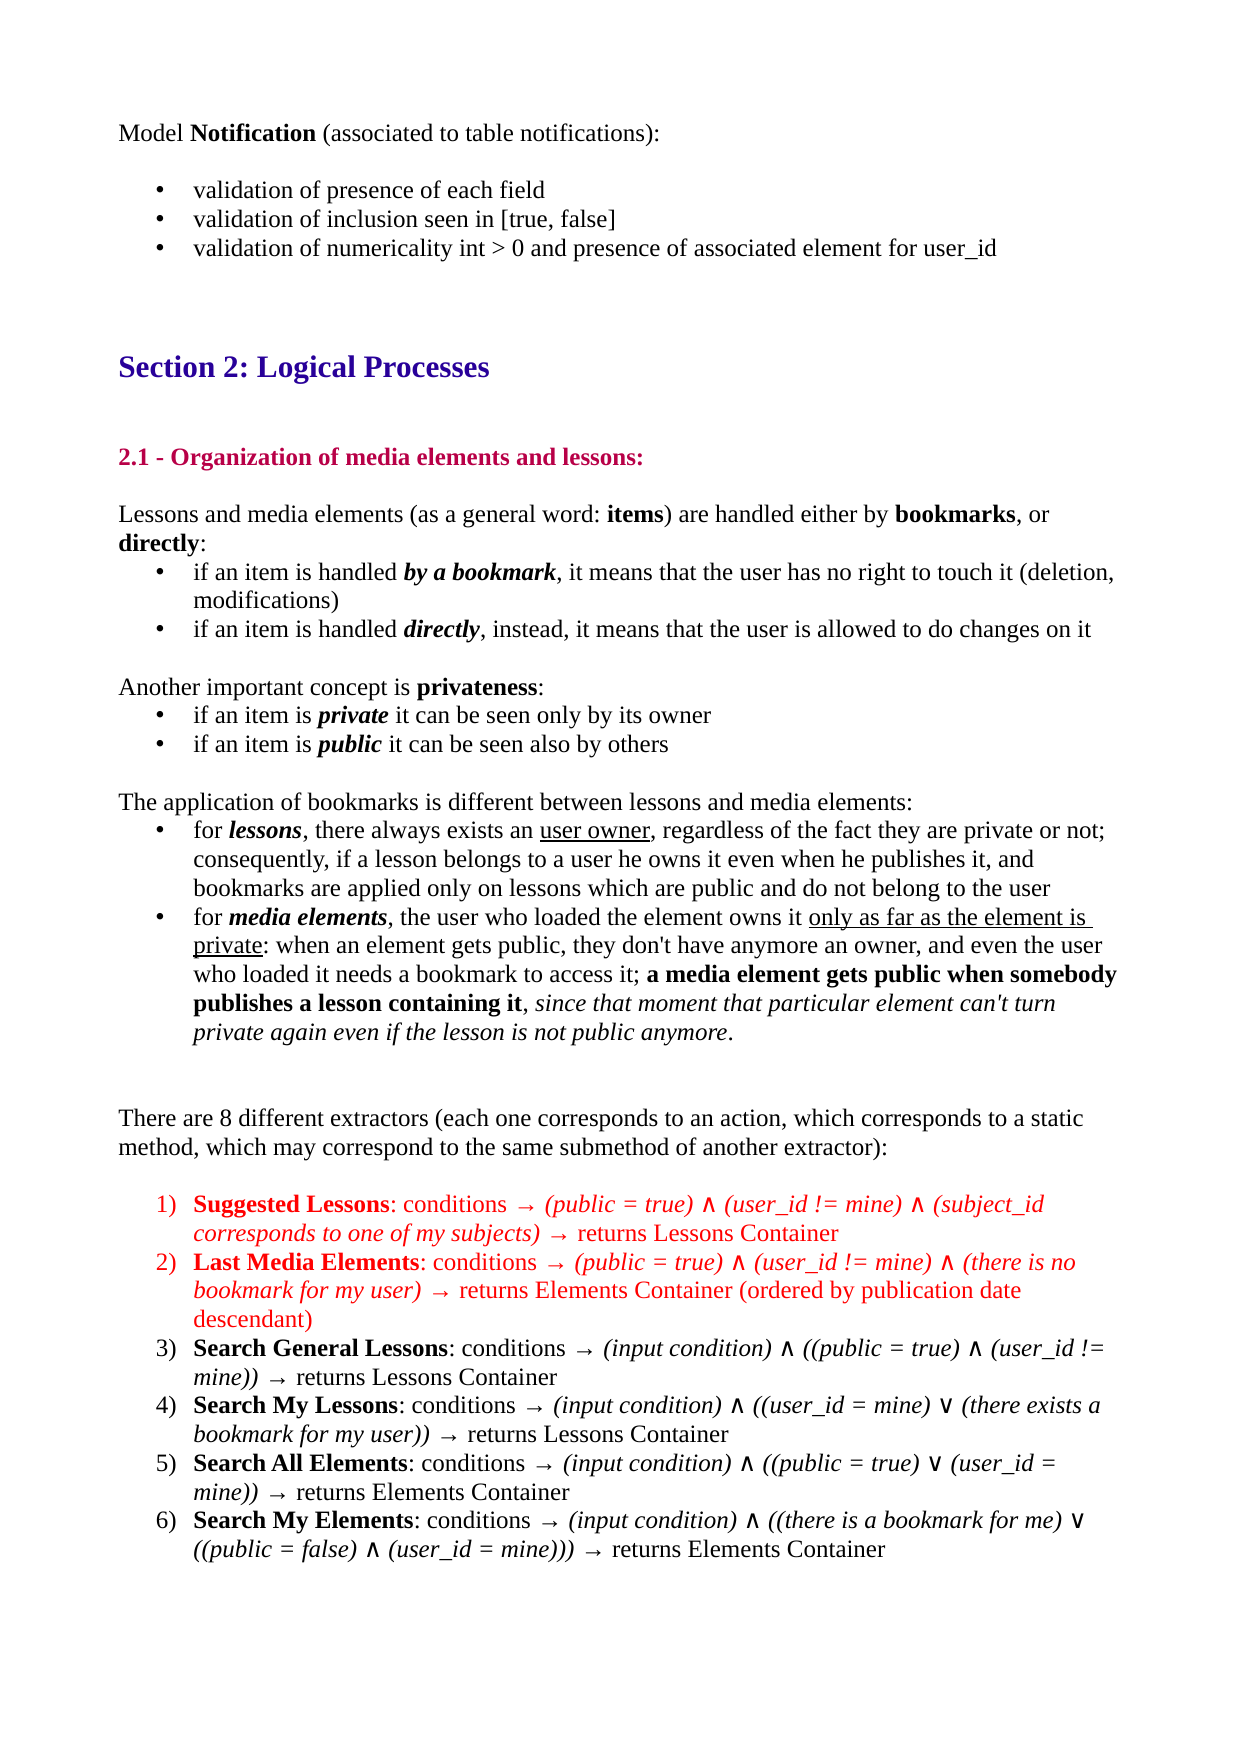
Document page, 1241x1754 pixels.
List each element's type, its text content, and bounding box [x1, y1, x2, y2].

text Section 2: Logical Processes [118, 348, 1122, 384]
list if an item is private it can be seen only by its owner [156, 700, 1122, 729]
text The application of bookmarks is different between lessons and media elements: [118, 787, 1122, 815]
list for lessons, there always exists an user owner, regardless of the fact they are private or not; consequently, if a lesson belongs to a user he owns it even when he publishes it, and bookmarks are applied only on lessons which are public and do not belong to the user [156, 815, 1122, 902]
list Search All Elements: conditions → (input condition) ∧ ((public = true) ∨ (user_id = mine)) → returns Elements Container [156, 1448, 1122, 1505]
list Suggested Lessons: conditions → (public = true) ∧ (user_id != mine) ∧ (subject_id corresponds to one of my subjects) → returns Lessons Container [156, 1189, 1122, 1247]
list Last Media Elements: conditions → (public = true) ∧ (user_id != mine) ∧ (there is no bookmark for my user) → returns Elements Container (ordered by publication date descendant) [156, 1247, 1122, 1333]
list for media elements, the user who loaded the element owns it only as far as the element is private: when an element gets public, they don't have anymore an owner, and even the user who loaded it needs a bookmark to access it; a media element gets public when somebody publishes a lesson containing it, since that moment that particular element can't turn private again even if the lesson is not public anymore. [156, 902, 1122, 1045]
text Another important concept is privateness: [118, 672, 1122, 700]
text 2.1 - Organization of media elements and lessons: [118, 442, 1122, 470]
list validation of numericality int > 0 and presence of associated element for user_id [156, 233, 1122, 262]
list if an item is handled by a bookmark, it means that the user has no right to touch it (deletion, modifications) [156, 557, 1122, 614]
text Model Notification (associated to table notifications): [118, 118, 1122, 147]
list Search My Elements: conditions → (input condition) ∧ ((there is a bookmark for me) ∨ ((public = false) ∧ (user_id = mine))) → returns Elements Container [156, 1505, 1122, 1563]
list if an item is public it can be seen also by others [156, 729, 1122, 758]
list Search My Lessons: conditions → (input condition) ∧ ((user_id = mine) ∨ (there exists a bookmark for my user)) → returns Lessons Container [156, 1390, 1122, 1448]
text There are 8 different extractors (each one corresponds to an action, which corresponds to a static method, which may correspond to the same submethod of another extractor): [118, 1103, 1122, 1160]
list validation of presence of each field [156, 176, 1122, 204]
text Lessons and media elements (as a general word: items) are handled either by bookmarks, or directly: [118, 499, 1122, 557]
list if an item is handled directly, instead, it means that the user is allowed to do changes on it [156, 614, 1122, 643]
list validation of inclusion seen in [true, false] [156, 204, 1122, 233]
list Search General Lessons: conditions → (input condition) ∧ ((public = true) ∧ (user_id != mine)) → returns Lessons Container [156, 1333, 1122, 1390]
